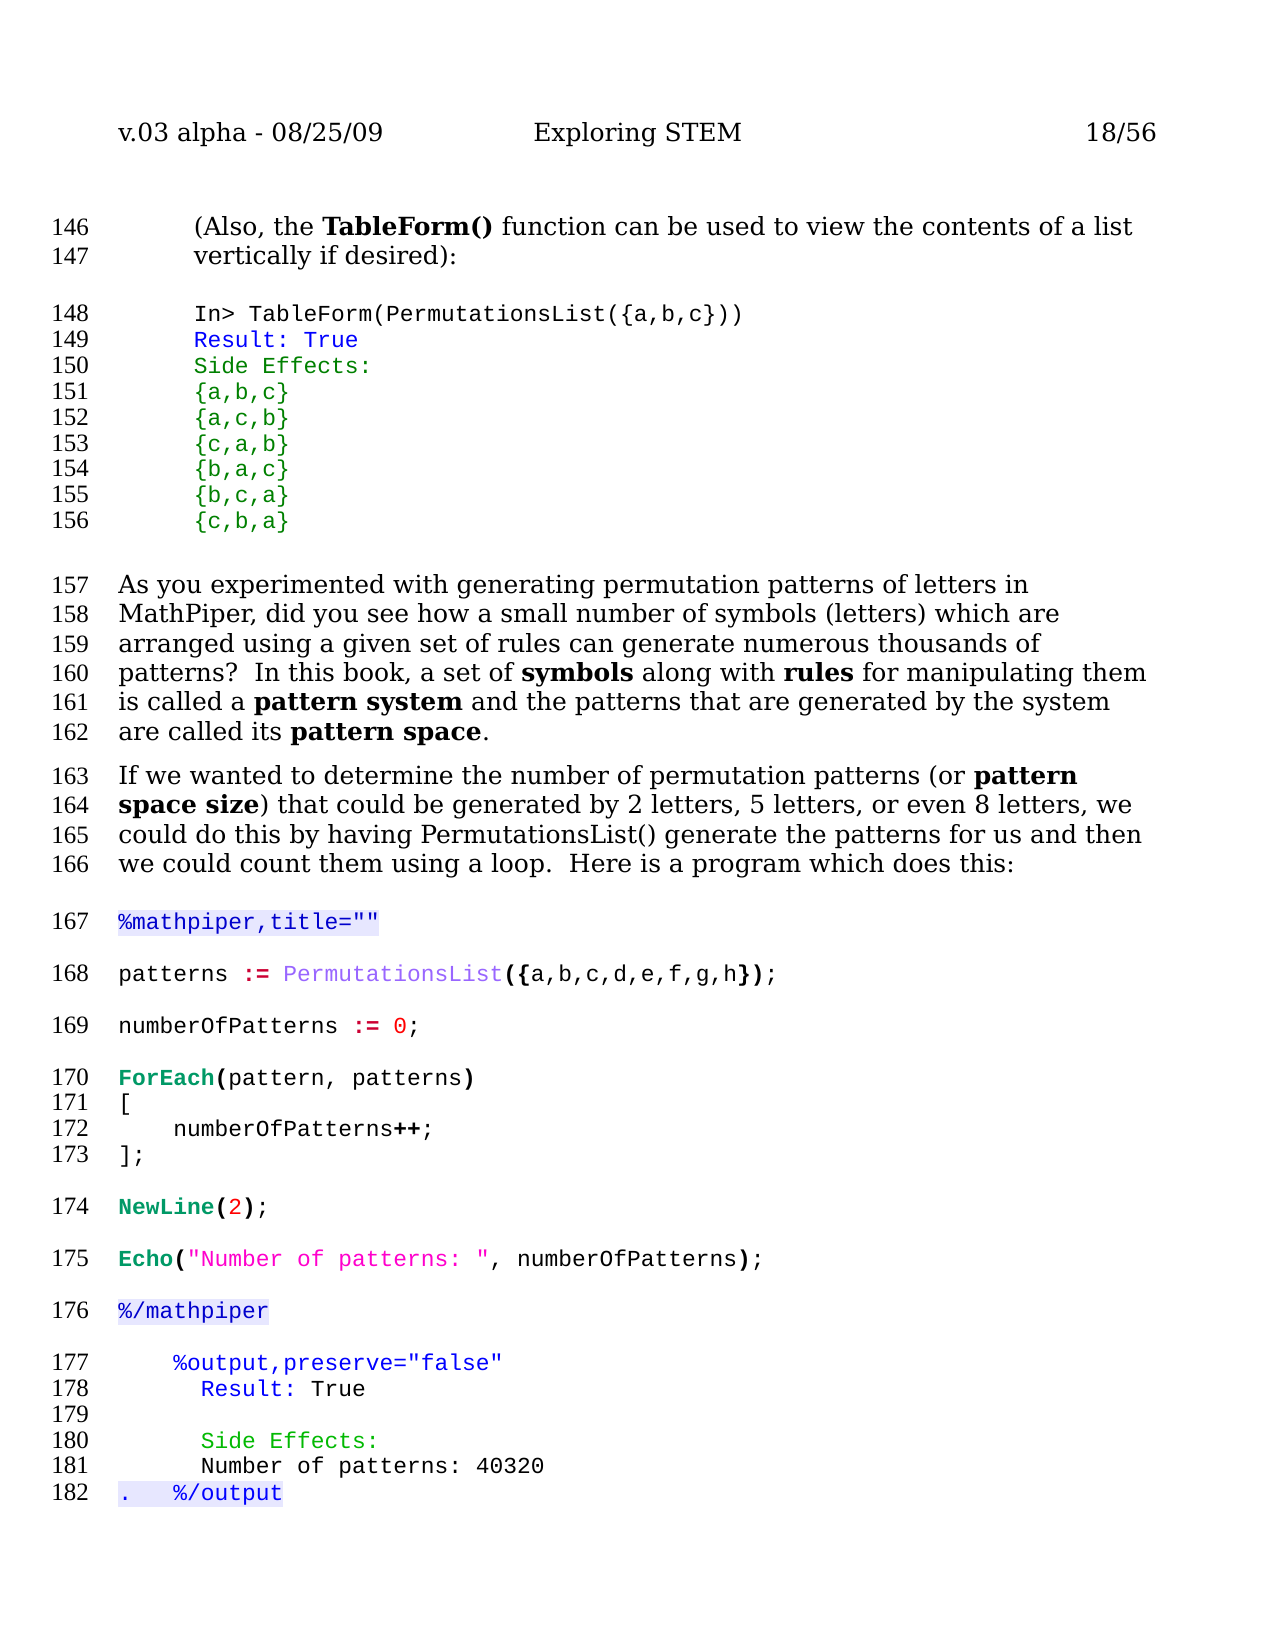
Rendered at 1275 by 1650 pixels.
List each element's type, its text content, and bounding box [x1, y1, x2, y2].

text [ [118, 1092, 1157, 1118]
text %mathpiper,title="" [118, 910, 1157, 936]
text {b,c,a} [193, 484, 1157, 510]
text {a,b,c} [193, 380, 1157, 406]
text . %/output [118, 1481, 1157, 1507]
text ]; [118, 1144, 1157, 1169]
text Echo("Number of patterns: ", numberOfPatterns); [118, 1247, 1157, 1273]
text {a,c,b} [193, 406, 1157, 432]
text Result: True [193, 328, 1157, 354]
text (Also, the TableForm() function can be used to view the contents of a list vertically if desired): [193, 212, 1157, 270]
text {c,b,a} [193, 510, 1157, 536]
text patterns := PermutationsList({a,b,c,d,e,f,g,h}); [118, 962, 1157, 988]
text In> TableForm(PermutationsList({a,b,c})) [193, 302, 1157, 328]
text Side Effects: [118, 1429, 1157, 1455]
text ForEach(pattern, patterns) [118, 1066, 1157, 1092]
text As you experimented with generating permutation patterns of letters in MathPiper, did you see how a small number of symbols (letters) which are arranged using a given set of rules can generate numerous thousands of patterns? In this book, a set of symbols along with rules for manipulating them is called a pattern system and the patterns that are generated by the system are called its pattern space. [118, 571, 1157, 746]
text numberOfPatterns := 0; [118, 1014, 1157, 1040]
text {c,a,b} [193, 432, 1157, 458]
text NewLine(2); [118, 1196, 1157, 1221]
text Result: True [118, 1377, 1157, 1403]
text {b,a,c} [193, 458, 1157, 484]
text numberOfPatterns++; [118, 1118, 1157, 1144]
text If we wanted to determine the number of permutation patterns (or pattern space size) that could be generated by 2 letters, 5 letters, or even 8 letters, we could do this by having PermutationsList() generate the patterns for us and then we could count them using a loop. Here is a program which does this: [118, 761, 1157, 878]
text Number of patterns: 40320 [118, 1455, 1157, 1481]
text %/mathpiper [118, 1299, 1157, 1325]
text %output,preserve="false" [118, 1351, 1157, 1377]
text Side Effects: [193, 354, 1157, 380]
